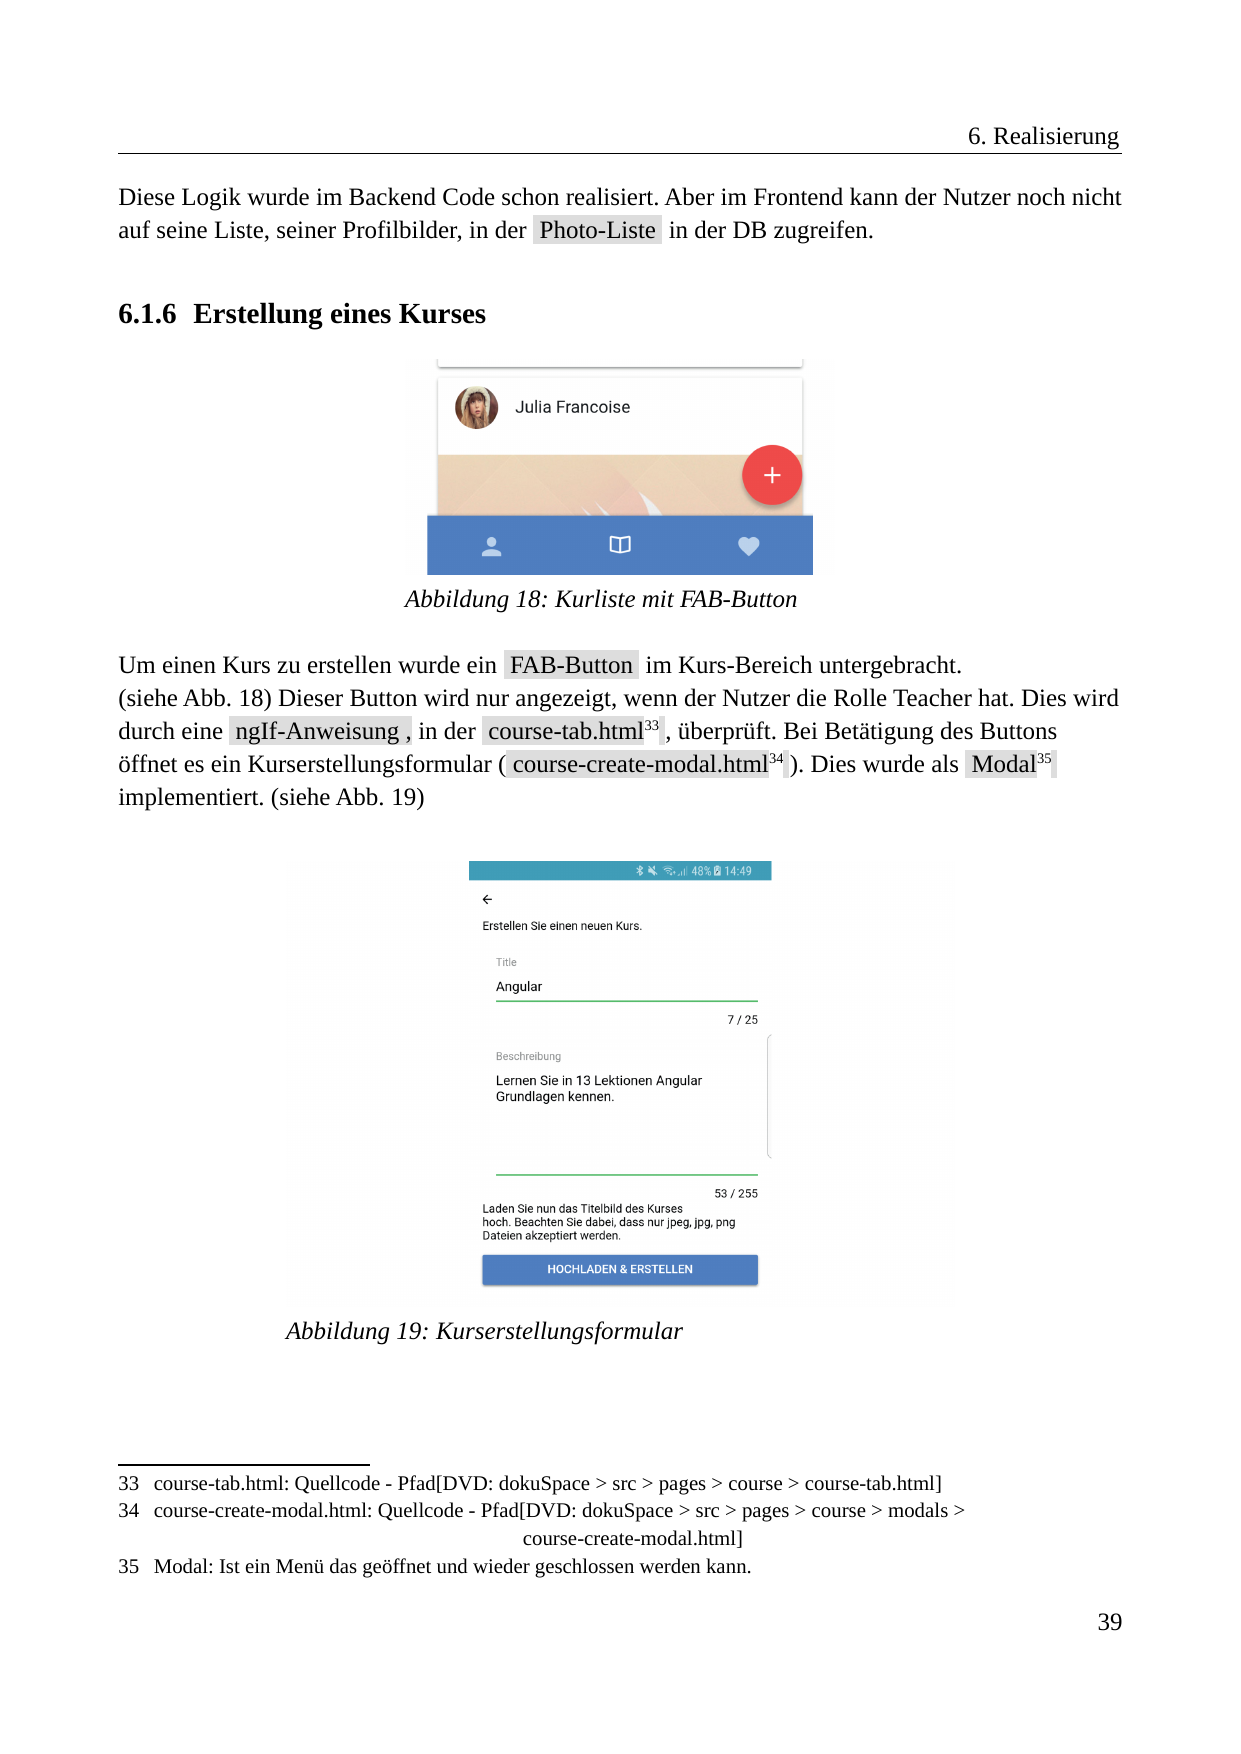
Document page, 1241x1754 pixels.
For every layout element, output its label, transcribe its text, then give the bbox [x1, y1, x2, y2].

picture [405, 359, 836, 575]
text (siehe Abb. 18) Dieser Button wird nur angezeigt, wenn der Nutzer die Rolle Teacher hat. Dies wird durch eine ngIf-Anweisung , in der course-tab.html , überprüft. Bei Betätigung des Buttons öffnet es ein Kurserstellungsformular ( course-create-modal.html ). Dies wurde als Modal implementiert. (siehe Abb. 19) [118, 683, 1122, 811]
text Abbildung 18: Kurliste mit FAB-Button [405, 575, 835, 613]
text Diese Logik wurde im Backend Code schon realisiert. Aber im Frontend kann der Nutzer noch nicht auf seine Liste, seiner Profilbilder, in der Photo-Liste in der DB zugreifen. [118, 182, 1122, 244]
text Modal: Ist ein Menü das geöffnet und wieder geschlossen werden kann. [118, 1553, 1122, 1578]
text Um einen Kurs zu erstellen wurde ein FAB-Button im Kurs-Bereich untergebracht. [118, 650, 1122, 679]
subtitle Erstellung eines Kurses [118, 296, 1122, 329]
text course-create-modal.html] [118, 1526, 1122, 1550]
text course-create-modal.html: Quellcode - Pfad[DVD: dokuSpace > src > pages > course > modals > [118, 1498, 1122, 1522]
text course-tab.html: Quellcode - Pfad[DVD: dokuSpace > src > pages > course > course-tab.html] [118, 1471, 1122, 1495]
picture [285, 861, 955, 1307]
text Abbildung 19: Kurserstellungsformular [286, 1307, 954, 1345]
